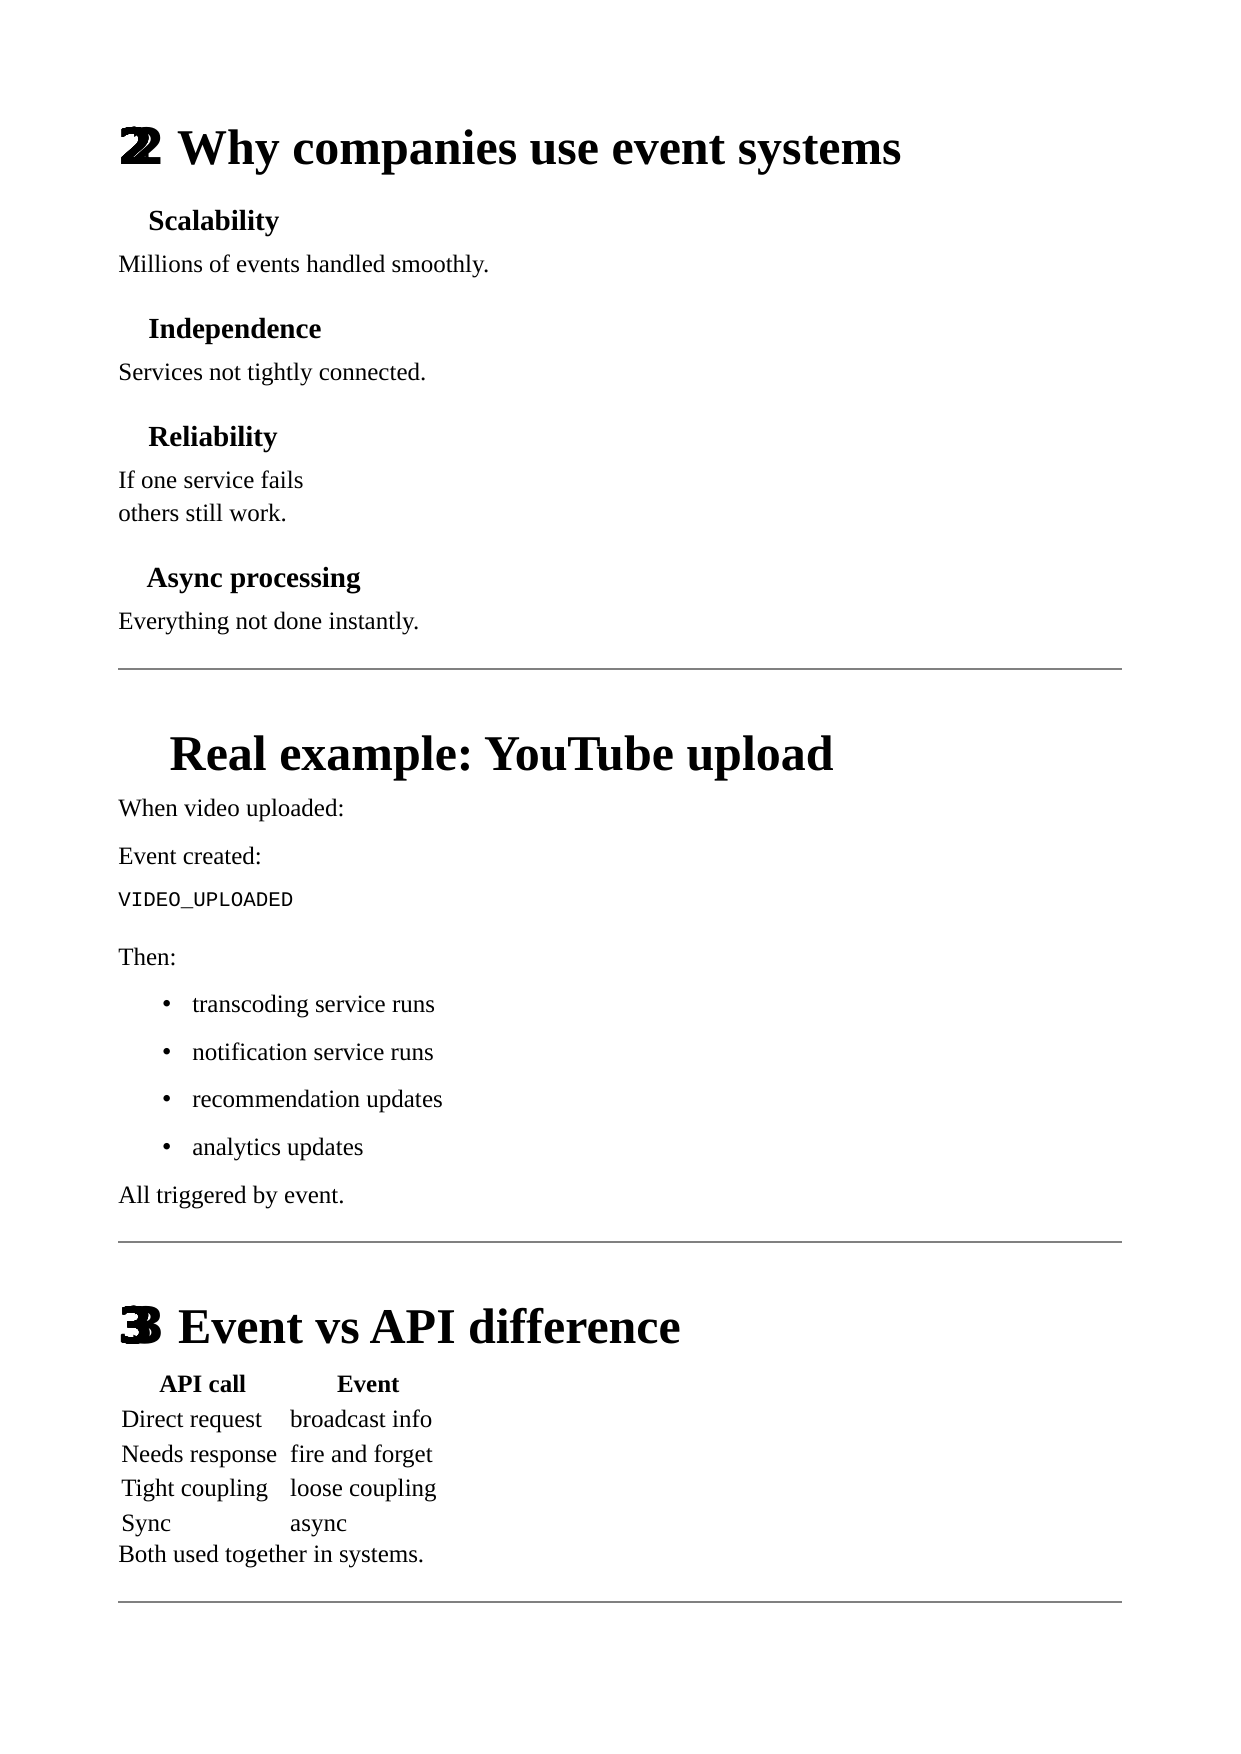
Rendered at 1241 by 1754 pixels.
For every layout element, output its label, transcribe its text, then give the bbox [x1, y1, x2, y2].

table_cell Tight coupling [118, 1470, 287, 1505]
table_cell Needs response [118, 1436, 287, 1470]
list transcoding service runs [162, 989, 1122, 1018]
text When video uploaded: [118, 793, 1122, 822]
subtitle 🧠 2️⃣ Why companies use event systems [118, 118, 1122, 176]
table_cell Sync [118, 1505, 287, 1539]
list notification service runs [162, 1037, 1122, 1066]
list analytics updates [162, 1132, 1122, 1161]
subtitle 🔵 Reliability [118, 419, 1122, 453]
subtitle 🧠 Real example: YouTube upload [118, 723, 1122, 781]
text VIDEO_UPLOADED [118, 888, 1122, 912]
text Services not tightly connected. [118, 357, 1122, 386]
subtitle 🔵 Independence [118, 311, 1122, 344]
text If one service fails others still work. [118, 465, 1122, 527]
subtitle 🔵 Async processing [118, 560, 1122, 594]
text Everything not done instantly. [118, 606, 1122, 635]
list recommendation updates [162, 1084, 1122, 1113]
text Then: [118, 942, 1122, 970]
table_header Event [287, 1367, 449, 1401]
table_header API call [118, 1367, 287, 1401]
text Both used together in systems. [118, 1539, 1122, 1568]
text Millions of events handled smoothly. [118, 249, 1122, 277]
subtitle 🧠 3️⃣ Event vs API difference [118, 1297, 1122, 1354]
table_cell broadcast info [287, 1401, 449, 1436]
subtitle 🔵 Scalability [118, 203, 1122, 236]
table_cell Direct request [118, 1401, 287, 1436]
table_cell async [287, 1505, 449, 1539]
text All triggered by event. [118, 1180, 1122, 1208]
table_cell fire and forget [287, 1436, 449, 1470]
table_cell loose coupling [287, 1470, 449, 1505]
text Event created: [118, 841, 1122, 870]
